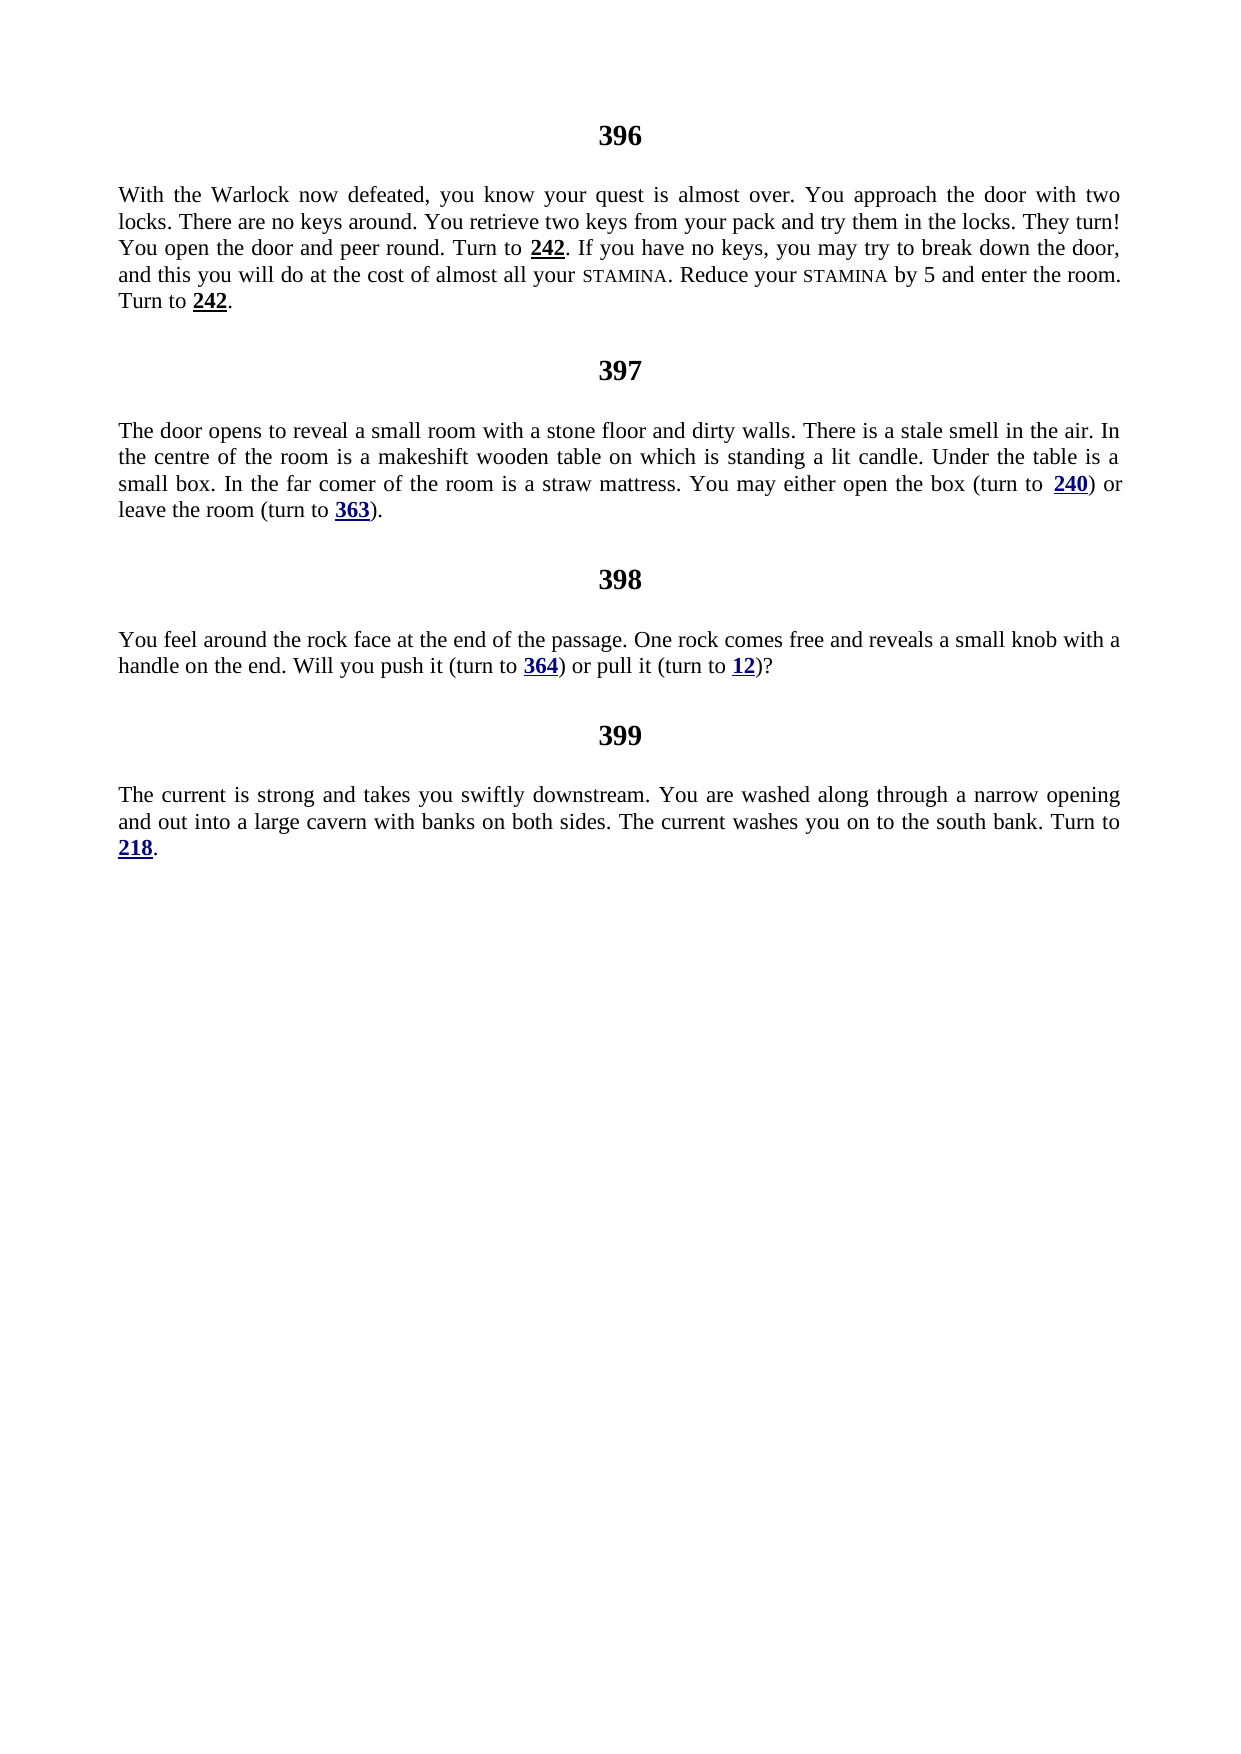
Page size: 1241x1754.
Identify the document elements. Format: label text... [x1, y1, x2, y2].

subtitle 397 [118, 353, 1122, 387]
text You feel around the rock face at the end of the passage. One rock comes free and reveals a small knob with a handle on the end. Will you push it (turn to 364) or pull it (turn to 12)? [118, 625, 1122, 678]
subtitle 399 [118, 718, 1122, 752]
text With the Warlock now defeated, you know your quest is almost over. You approach the door with two locks. There are no keys around. You retrieve two keys from your pack and try them in the locks. They turn! You open the door and peer round. Turn to 242. If you have no keys, you may try to break down the door, and this you will do at the cost of almost all your stamina. Reduce your stamina by 5 and enter the room. Turn to 242. [118, 181, 1122, 314]
subtitle 396 [118, 118, 1122, 152]
subtitle 398 [118, 562, 1122, 596]
text The door opens to reveal a small room with a stone floor and dirty walls. There is a stale smell in the air. In the centre of the room is a makeshift wooden table on which is standing a lit candle. Under the table is a small box. In the far comer of the room is a straw mattress. You may either open the box (turn to 240) or leave the room (turn to 363). [118, 417, 1122, 523]
text The current is strong and takes you swiftly downstream. You are washed along through a narrow opening and out into a large cavern with banks on both sides. The current washes you on to the south bank. Turn to 218. [118, 781, 1122, 861]
